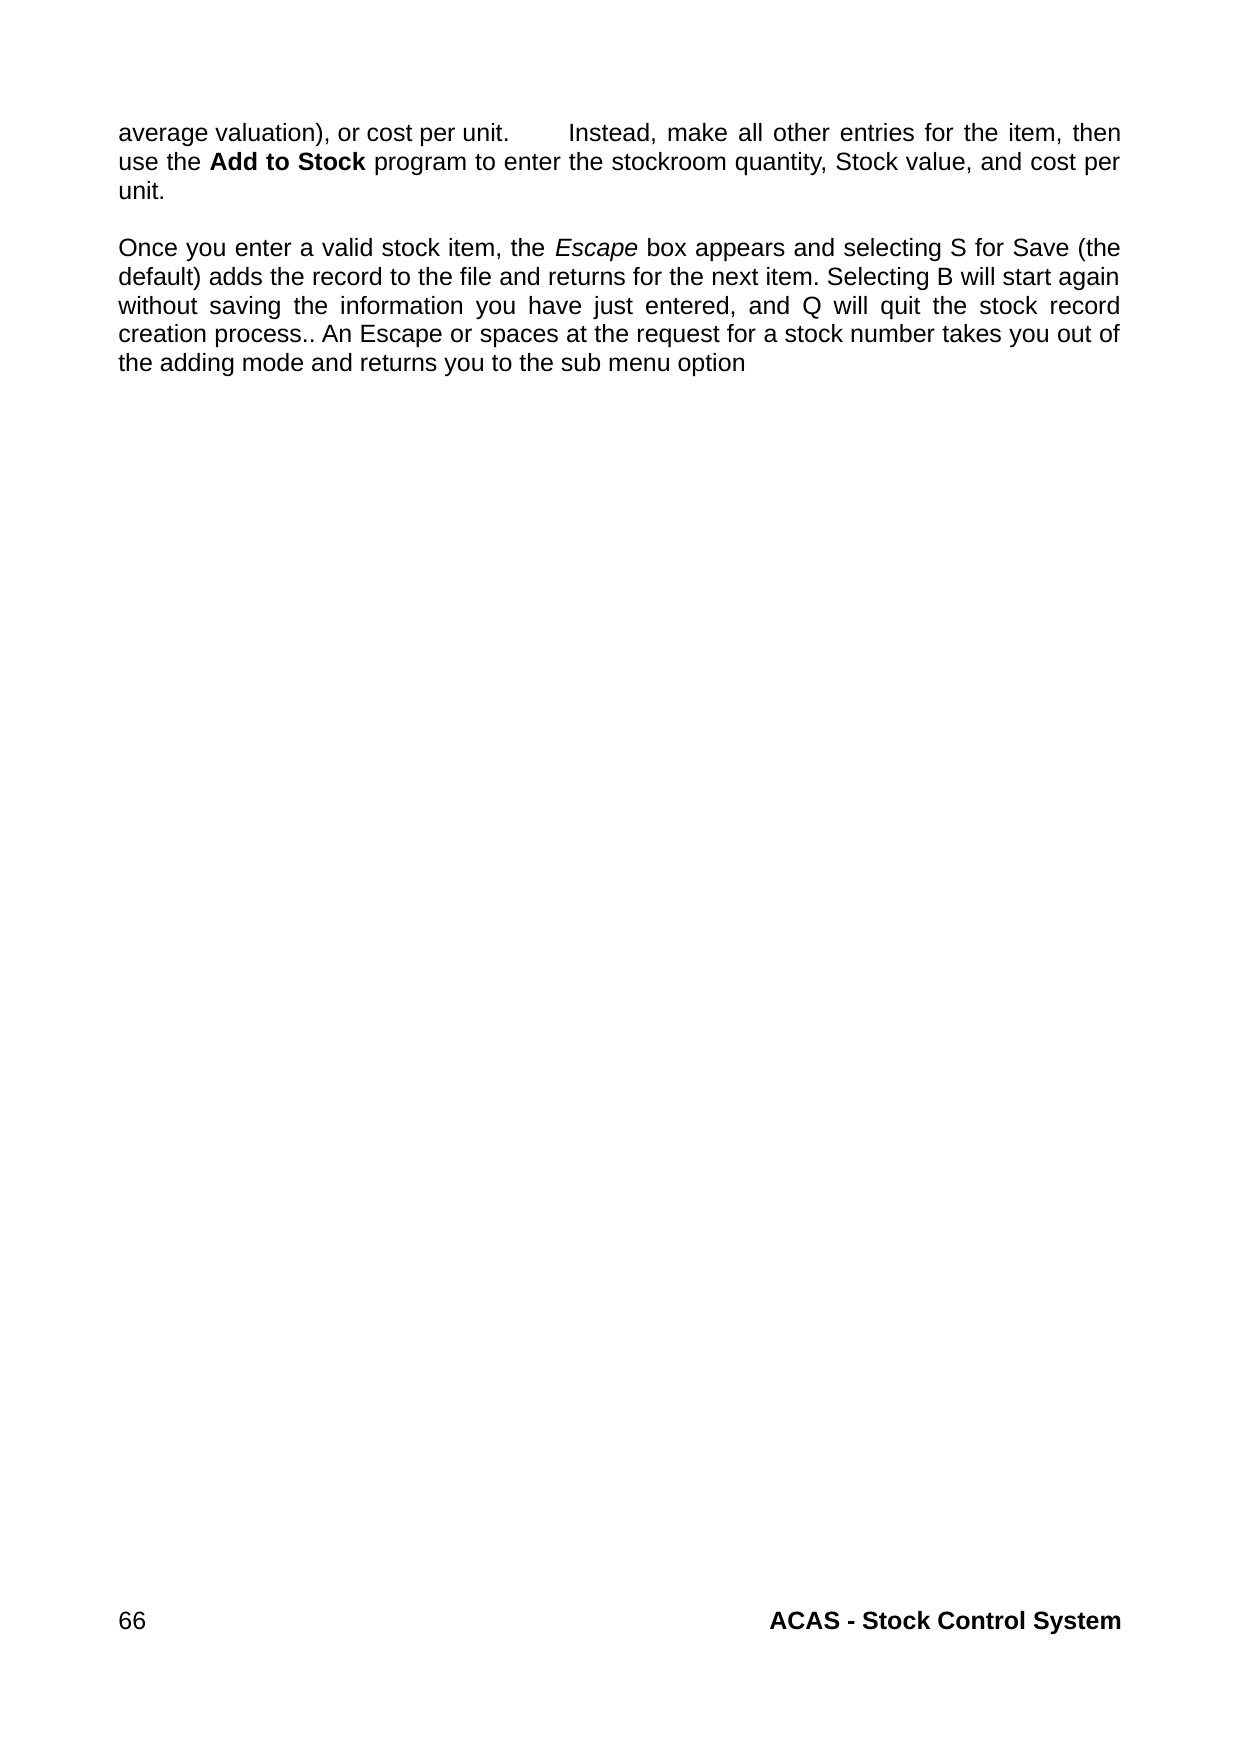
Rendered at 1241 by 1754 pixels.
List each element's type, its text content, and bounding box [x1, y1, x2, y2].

text average valuation), or cost per unit. Instead, make all other entries for the item, then use the Add to Stock program to enter the stockroom quantity, Stock value, and cost per unit. [118, 118, 1122, 204]
text Once you enter a valid stock item, the Escape box appears and selecting S for Save (the default) adds the record to the file and returns for the next item. Selecting B will start again without saving the information you have just entered, and Q will quit the stock record creation process.. An Escape or spaces at the request for a stock number takes you out of the adding mode and returns you to the sub menu option [118, 233, 1122, 377]
